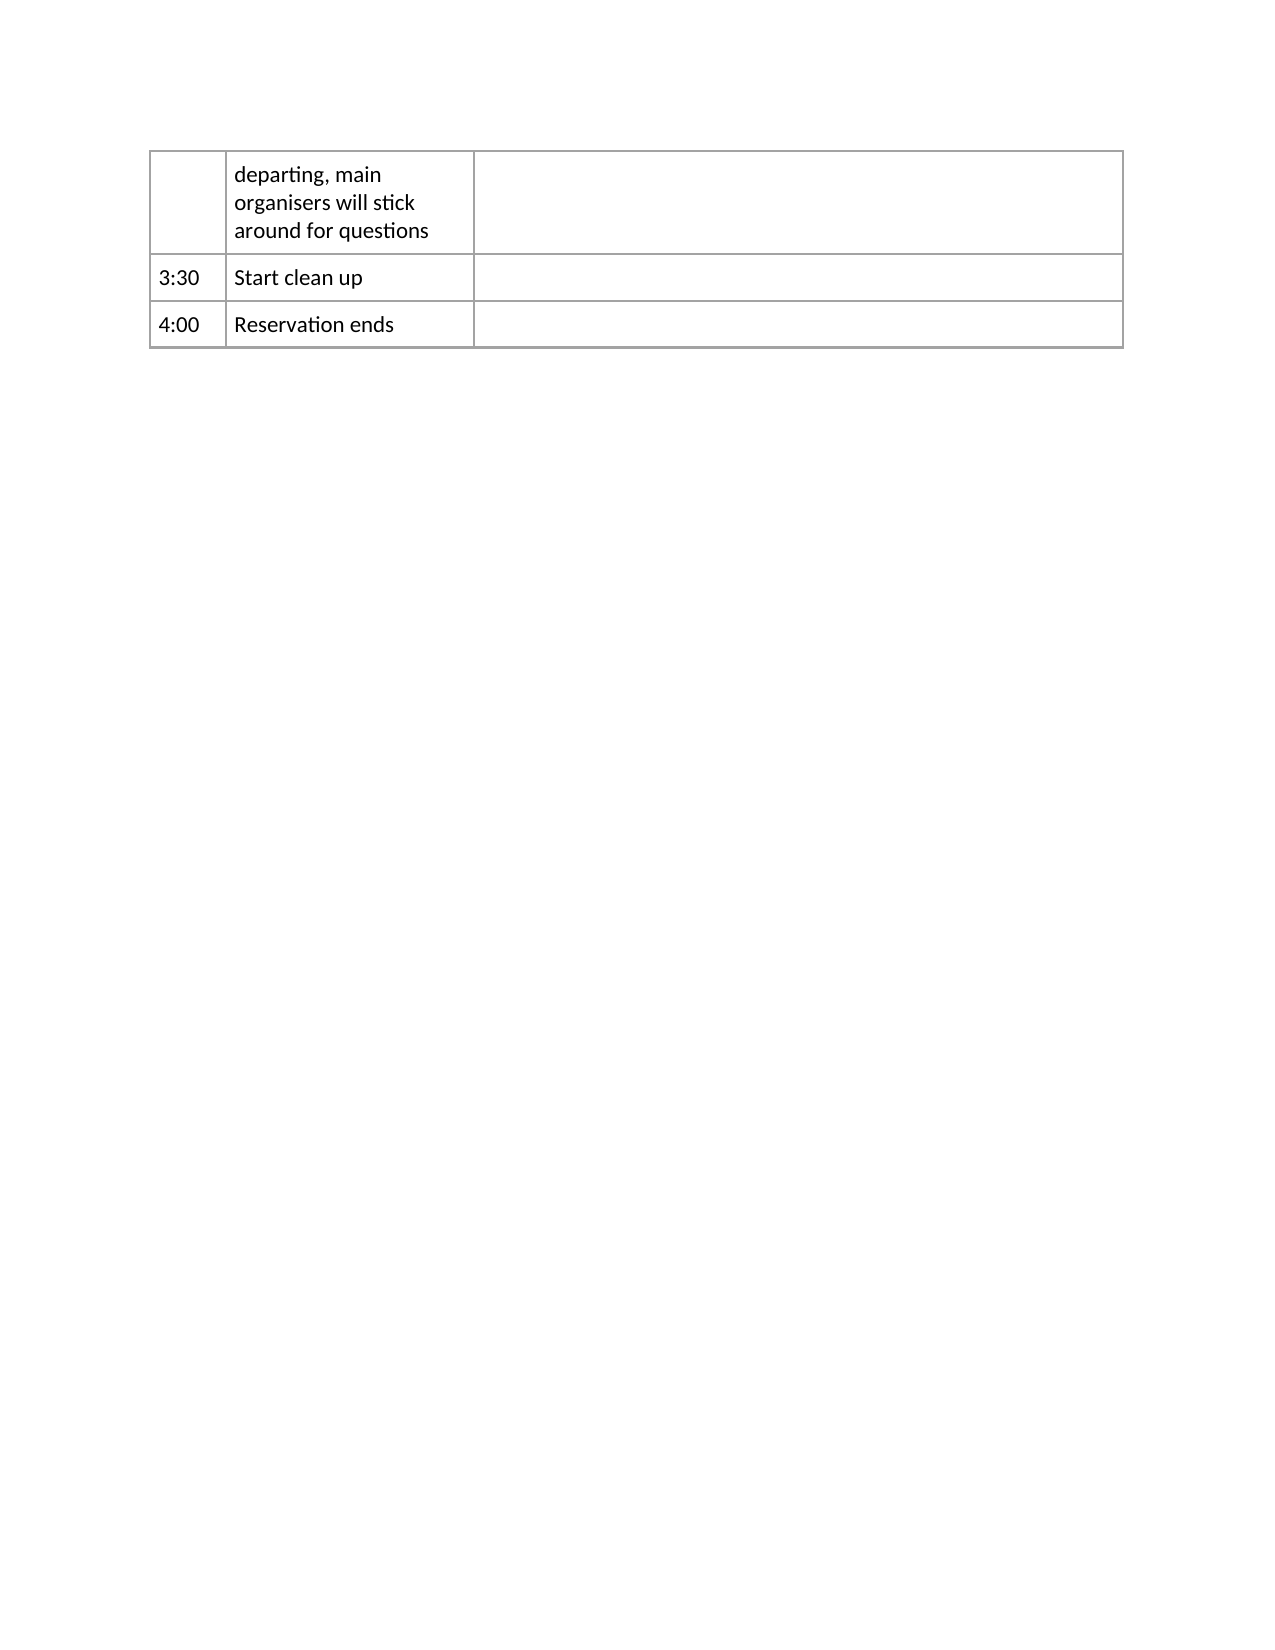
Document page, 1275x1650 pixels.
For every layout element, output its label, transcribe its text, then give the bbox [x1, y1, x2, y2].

table_cell [475, 152, 1122, 253]
table_cell [475, 302, 1122, 346]
table_cell Start clean up [227, 255, 473, 299]
table_cell Reservation ends [227, 302, 473, 346]
table_cell departing, main organisers will stick around for questions [227, 152, 473, 253]
table_cell [151, 152, 225, 253]
table_cell 4:00 [151, 302, 225, 346]
table_cell [475, 255, 1122, 299]
table_cell 3:30 [151, 255, 225, 299]
